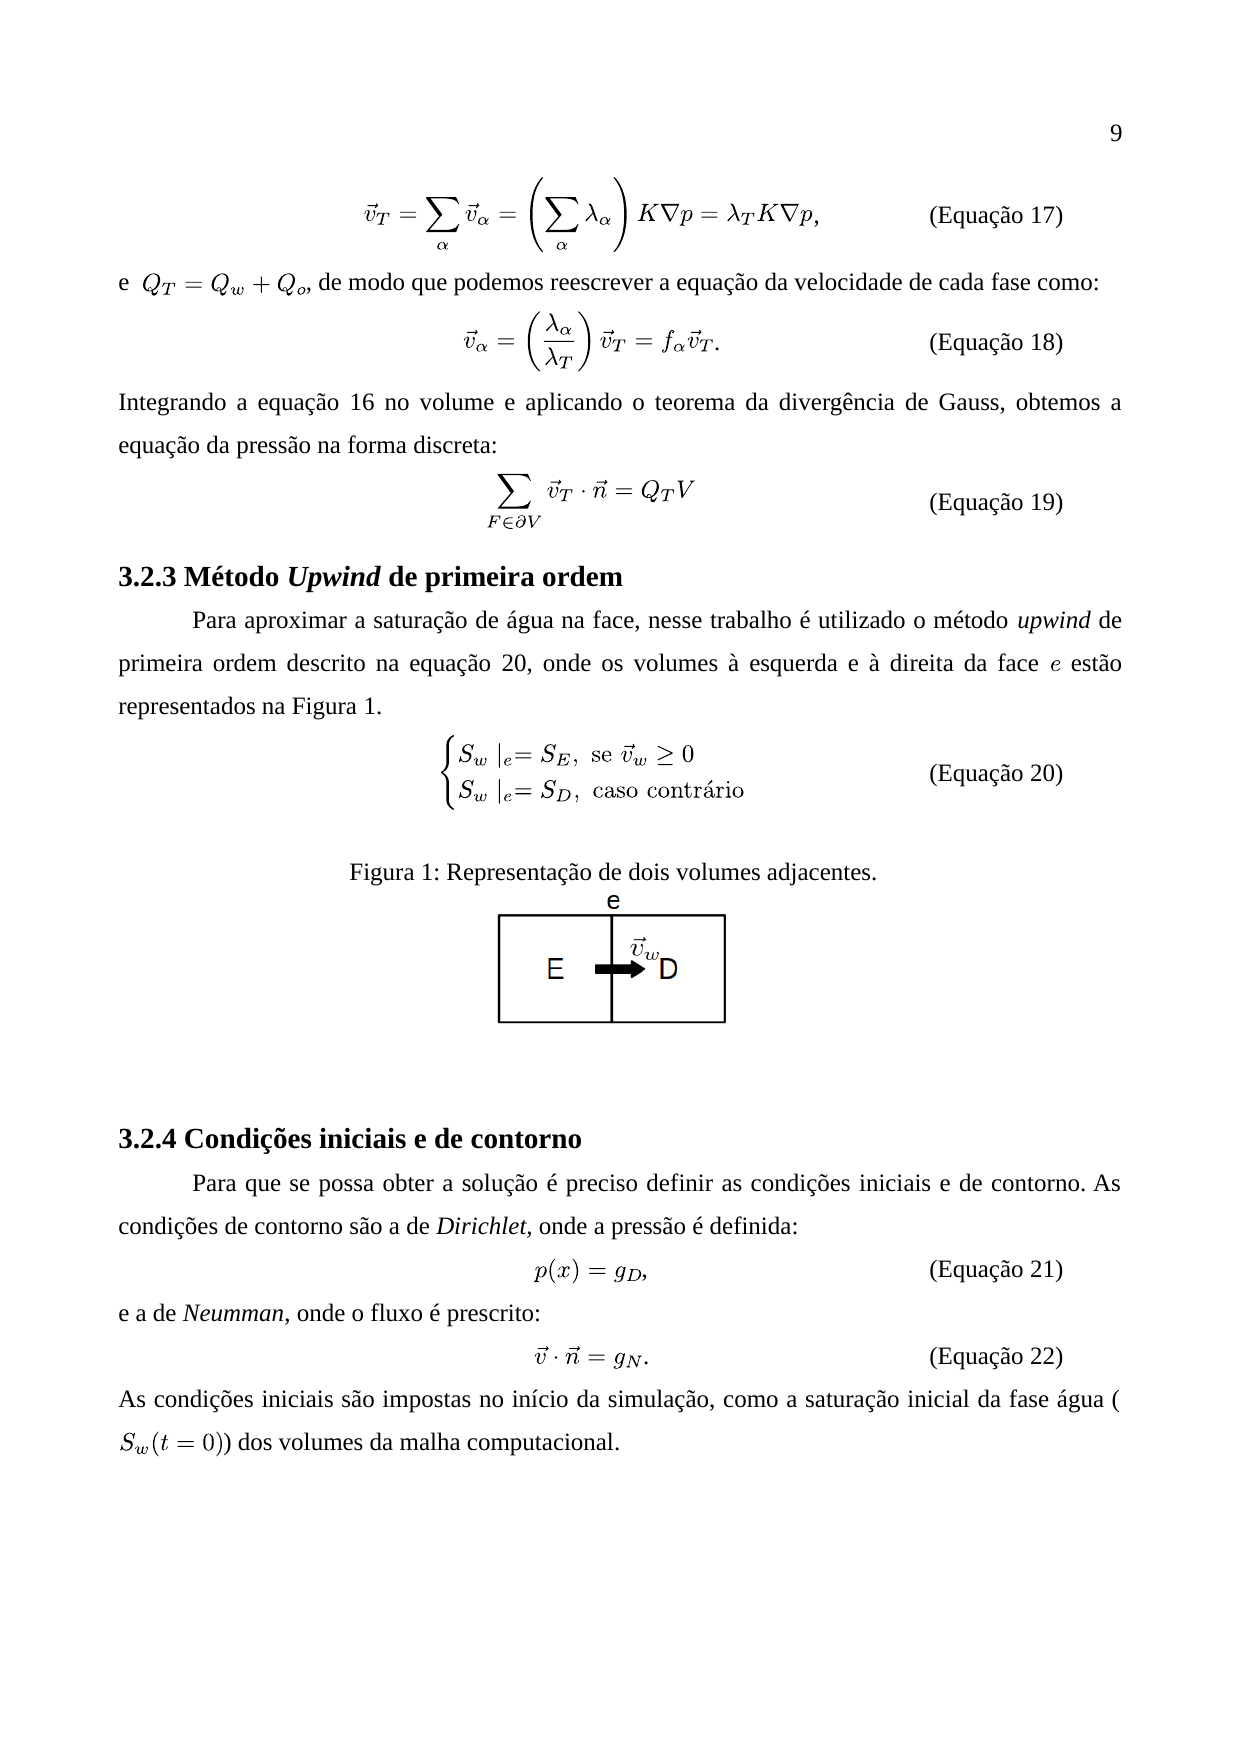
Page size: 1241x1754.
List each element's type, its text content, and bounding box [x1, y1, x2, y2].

text (Equação 19) [118, 473, 1122, 530]
text (Equação 20) [118, 734, 1122, 811]
text As condições iniciais são impostas no início da simulação, como a saturação inicial da fase água () dos volumes da malha computacional. [118, 1384, 1122, 1457]
text . (Equação 18) [579, 311, 1122, 372]
text [118, 311, 538, 372]
subtitle 3.2.3 Método Upwind de primeira ordem [118, 559, 1122, 592]
text Integrando a equação 16 no volume e aplicando o teorema da divergência de Gauss, obtemos a equação da pressão na forma discreta: [118, 387, 1122, 458]
text , (Equação 21) [118, 1254, 1122, 1283]
text . (Equação 22) [118, 1341, 1122, 1370]
picture [491, 886, 735, 1035]
text , (Equação 17) [118, 176, 1122, 253]
text Para que se possa obter a solução é preciso definir as condições iniciais e de contorno. As condições de contorno são a de Dirichlet, onde a pressão é definida: [118, 1168, 1122, 1239]
subtitle 3.2.4 Condições iniciais e de contorno [118, 1122, 1122, 1155]
text Para aproximar a saturação de água na face, nesse trabalho é utilizado o método upwind de primeira ordem descrito na equação 20, onde os volumes à esquerda e à direita da face estão representados na Figura 1. [118, 605, 1122, 720]
text e , de modo que podemos reescrever a equação da velocidade de cada fase como: [118, 267, 1122, 296]
text e a de Neumman, onde o fluxo é prescrito: [118, 1298, 1122, 1327]
text Figura 1: Representação de dois volumes adjacentes. [337, 857, 889, 886]
